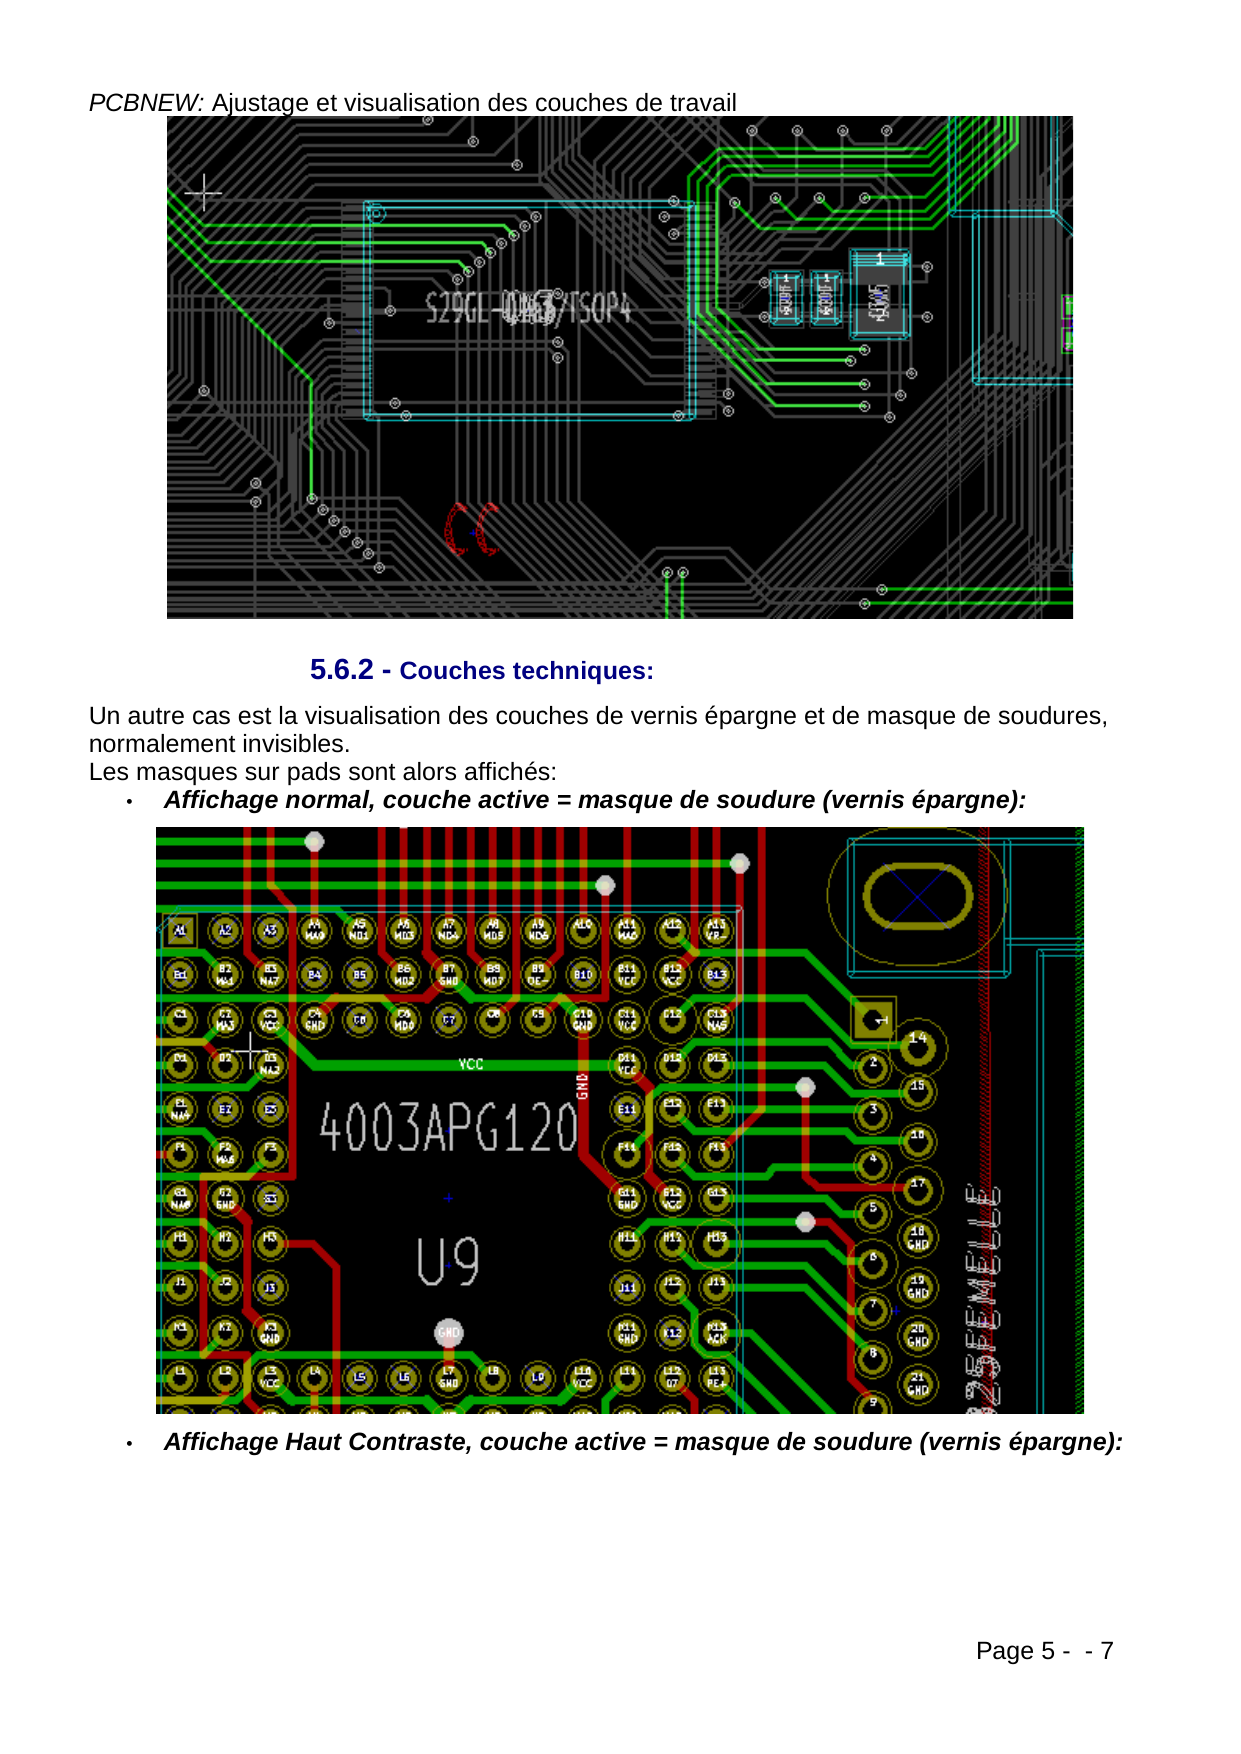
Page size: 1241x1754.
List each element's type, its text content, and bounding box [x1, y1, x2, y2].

text Un autre cas est la visualisation des couches de vernis épargne et de masque de soudures, normalement invisibles. [88, 702, 1152, 758]
text Les masques sur pads sont alors affichés: [88, 758, 1152, 786]
subtitle Couches techniques: [236, 653, 1152, 685]
picture [167, 116, 1074, 619]
list Affichage normal, couche active = masque de soudure (vernis épargne): [126, 786, 1152, 814]
picture [156, 827, 1085, 1414]
list Affichage Haut Contraste, couche active = masque de soudure (vernis épargne): [126, 1428, 1152, 1456]
